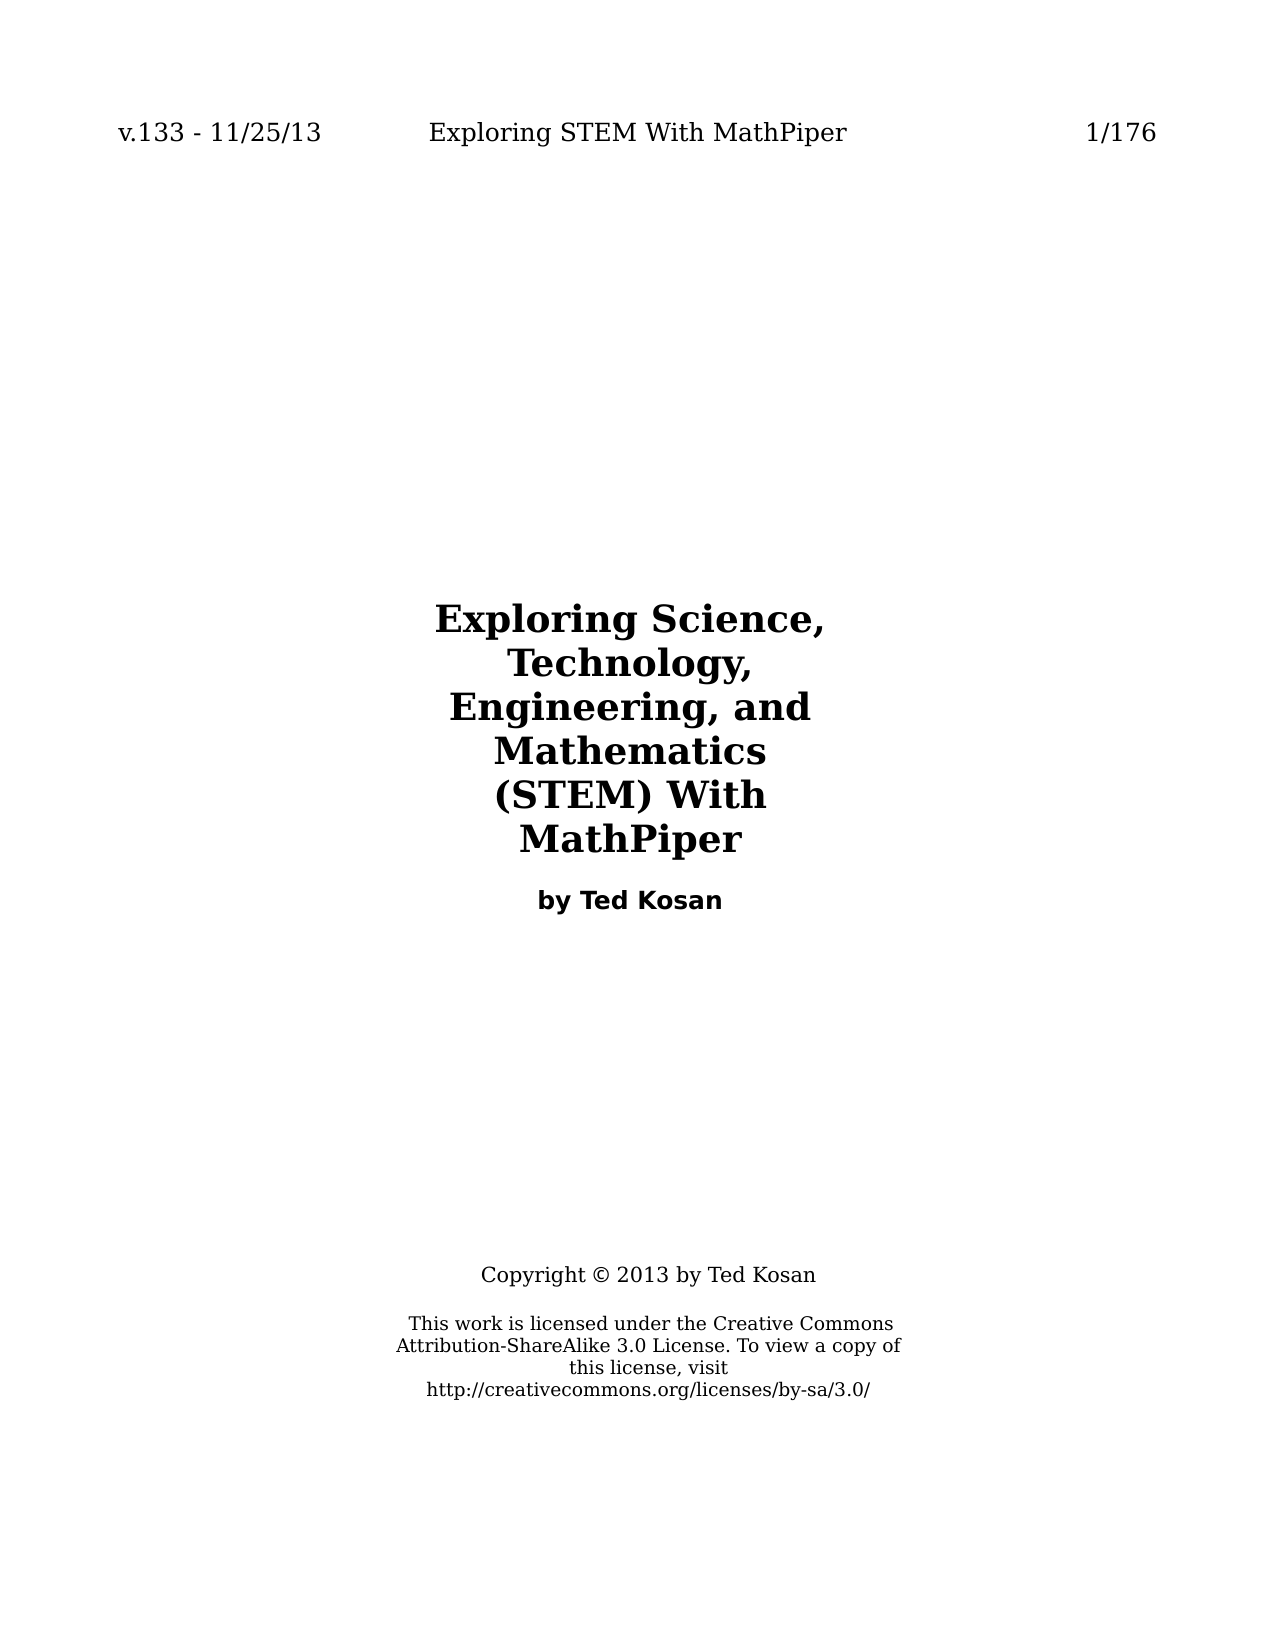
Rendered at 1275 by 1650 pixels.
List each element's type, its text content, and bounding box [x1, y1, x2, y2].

text Copyright © 2013 by Ted Kosan [382, 1260, 915, 1289]
text Exploring Science, Technology, Engineering, and Mathematics (STEM) With MathPiper [427, 597, 832, 862]
text This work is licensed under the Creative Commons Attribution-ShareAlike 3.0 License. To view a copy of this license, visit http://creativecommons.org/licenses/by-sa/3.0/ [382, 1313, 915, 1401]
text by Ted Kosan [427, 887, 832, 916]
